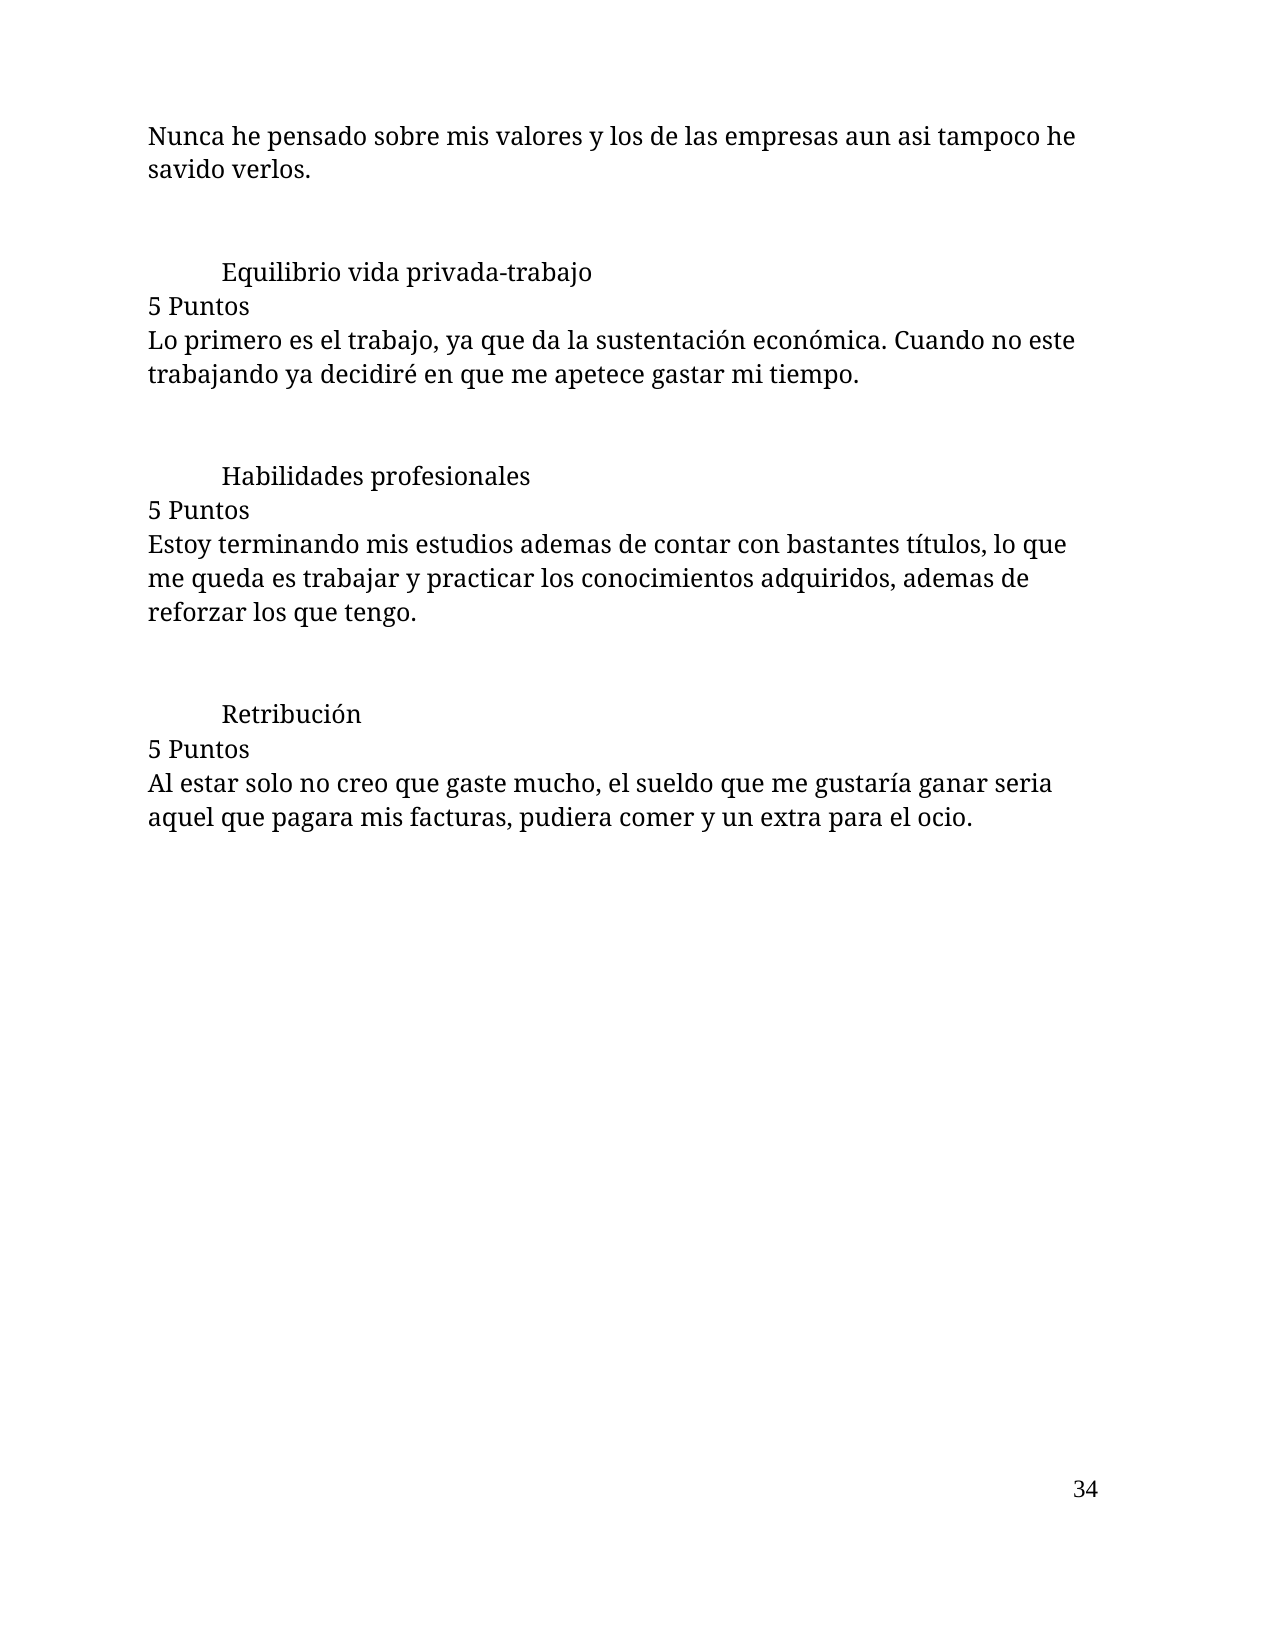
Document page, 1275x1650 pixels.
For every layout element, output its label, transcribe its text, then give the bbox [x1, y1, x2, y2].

text 5 Puntos [148, 731, 1098, 765]
text Lo primero es el trabajo, ya que da la sustentación económica. Cuando no este trabajando ya decidiré en que me apetece gastar mi tiempo. [148, 322, 1098, 391]
text Nunca he pensado sobre mis valores y los de las empresas aun asi tampoco he savido verlos. [148, 118, 1098, 186]
text 5 Puntos [148, 288, 1098, 322]
text Estoy terminando mis estudios ademas de contar con bastantes títulos, lo que me queda es trabajar y practicar los conocimientos adquiridos, ademas de reforzar los que tengo. [148, 527, 1098, 629]
text Habilidades profesionales [148, 459, 1098, 493]
text Retribución [148, 697, 1098, 731]
text Equilibrio vida privada-trabajo [148, 254, 1098, 288]
text Al estar solo no creo que gaste mucho, el sueldo que me gustaría ganar seria aquel que pagara mis facturas, pudiera comer y un extra para el ocio. [148, 765, 1098, 833]
text 5 Puntos [148, 493, 1098, 527]
